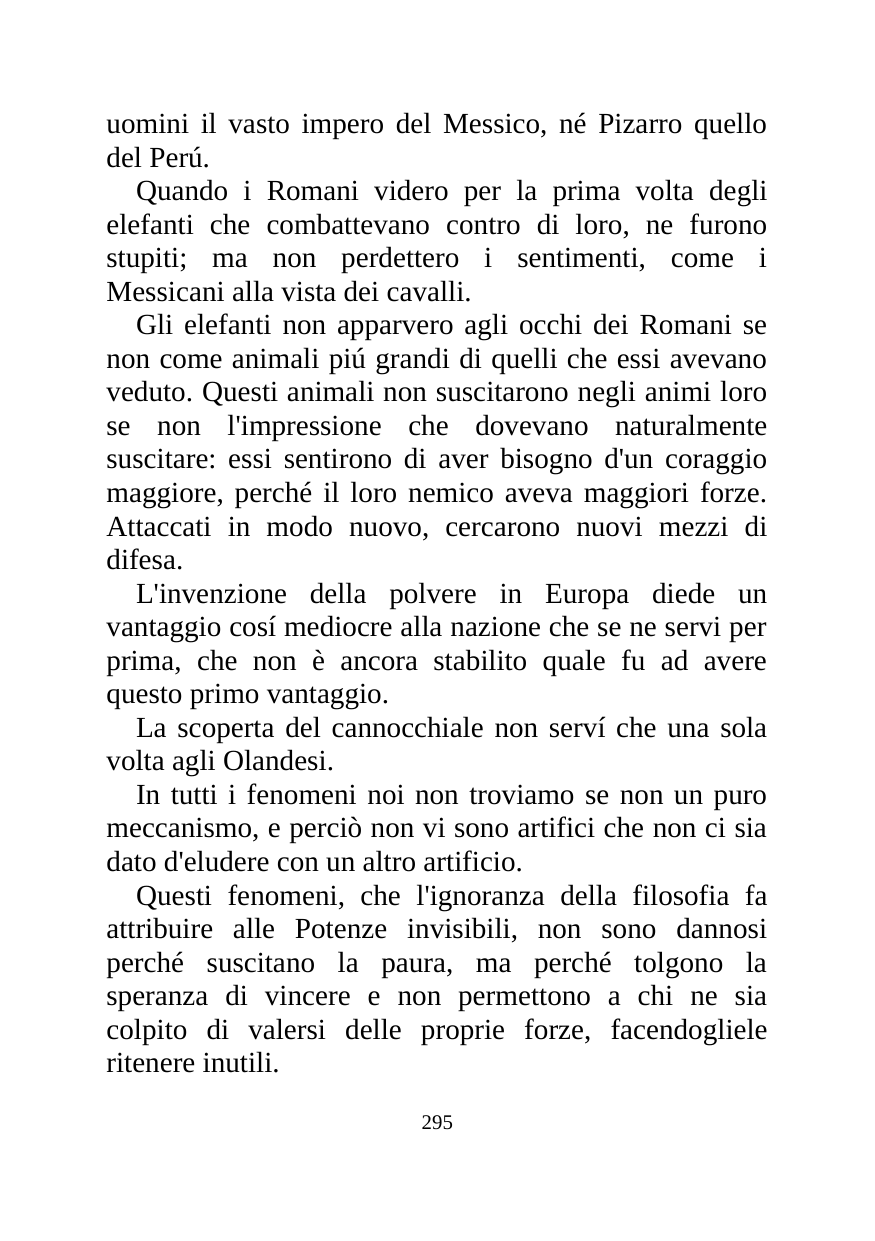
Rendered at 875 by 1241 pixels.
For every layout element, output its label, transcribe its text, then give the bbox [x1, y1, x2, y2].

text Quando i Romani videro per la prima volta degli elefanti che combattevano contro di loro, ne furono stupiti; ma non perdettero i sentimenti, come i Messicani alla vista dei cavalli. [106, 173, 768, 307]
text Gli elefanti non apparvero agli occhi dei Romani se non come animali piú grandi di quelli che essi avevano veduto. Questi animali non suscitarono negli animi loro se non l'impressione che dovevano naturalmente suscitare: essi sentirono di aver bisogno d'un coraggio maggiore, perché il loro nemico aveva maggiori forze. Attaccati in modo nuovo, cercarono nuovi mezzi di difesa. [106, 307, 768, 576]
text La scoperta del cannocchiale non serví che una sola volta agli Olandesi. [106, 710, 768, 777]
text Questi fenomeni, che l'ignoranza della filosofia fa attribuire alle Potenze invisibili, non sono dannosi perché suscitano la paura, ma perché tolgono la speranza di vincere e non permettono a chi ne sia colpito di valersi delle proprie forze, facendogliele ritenere inutili. [106, 878, 768, 1079]
text L'invenzione della polvere in Europa diede un vantaggio cosí mediocre alla nazione che se ne servi per prima, che non è ancora stabilito quale fu ad avere questo primo vantaggio. [106, 576, 768, 710]
text uomini il vasto impero del Messico, né Pizarro quello del Perú. [106, 106, 768, 173]
text In tutti i fenomeni noi non troviamo se non un puro meccanismo, e perciò non vi sono artifici che non ci sia dato d'eludere con un altro artificio. [106, 777, 768, 878]
